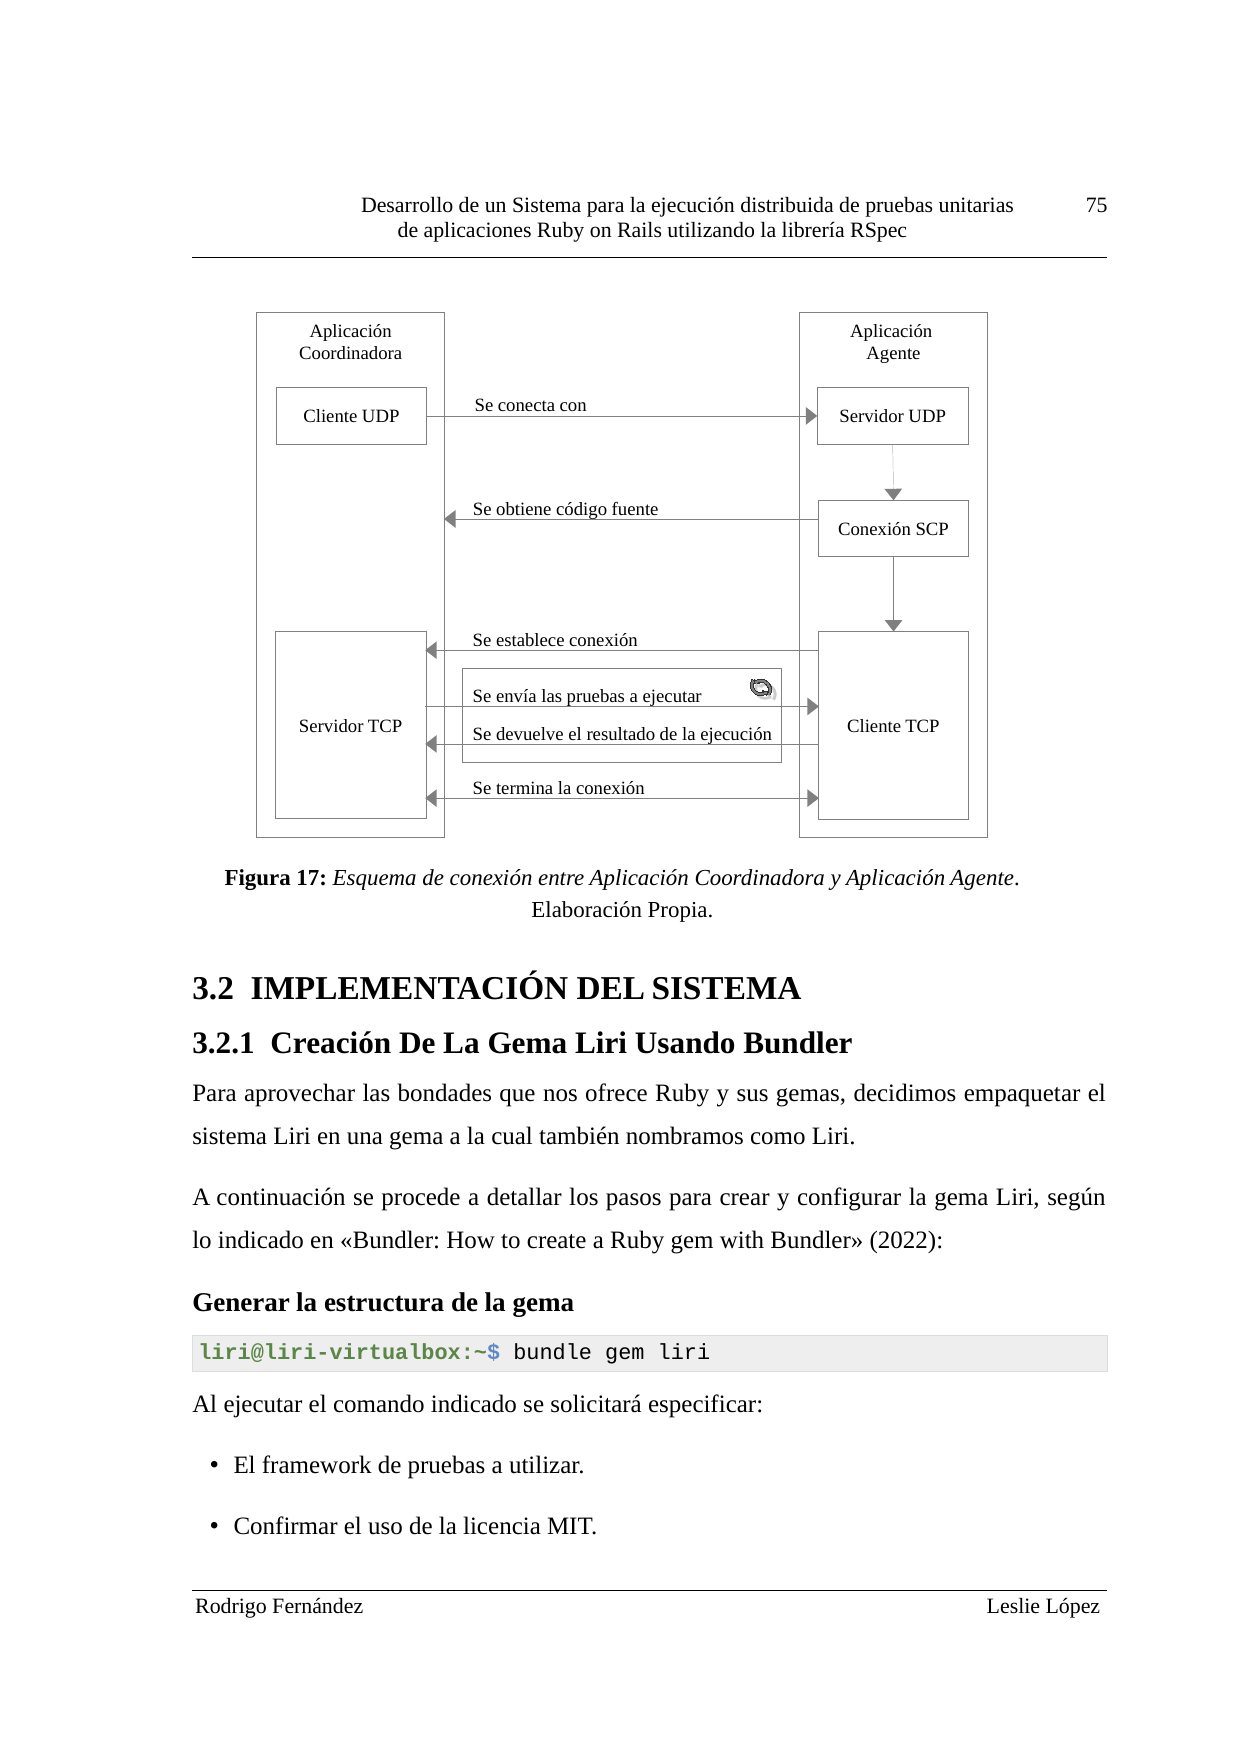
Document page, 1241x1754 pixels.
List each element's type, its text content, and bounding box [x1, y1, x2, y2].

subtitle Creación de la Gema Liri usando Bundler [192, 1024, 1107, 1060]
list Confirmar el uso de la licencia MIT. [210, 1511, 1107, 1540]
list El framework de pruebas a utilizar. [210, 1450, 1107, 1479]
text Elaboración Propia. [192, 897, 1052, 923]
subtitle Implementación del Sistema [192, 968, 1107, 1007]
text liri@liri-virtualbox:~$ bundle gem liri [193, 1336, 1107, 1371]
text Al ejecutar el comando indicado se solicitará especificar: [192, 1389, 1107, 1418]
text A continuación se procede a detallar los pasos para crear y configurar la gema Liri, según lo indicado en «Bundler: How to create a Ruby gem with Bundler» (2022): [192, 1182, 1107, 1254]
text Generar la estructura de la gema [192, 1286, 1107, 1317]
text Para aprovechar las bondades que nos ofrece Ruby y sus gemas, decidimos empaquetar el sistema Liri en una gema a la cual también nombramos como Liri. [192, 1078, 1107, 1150]
text Figura 17: Esquema de conexión entre Aplicación Coordinadora y Aplicación Agente. [192, 864, 1052, 891]
